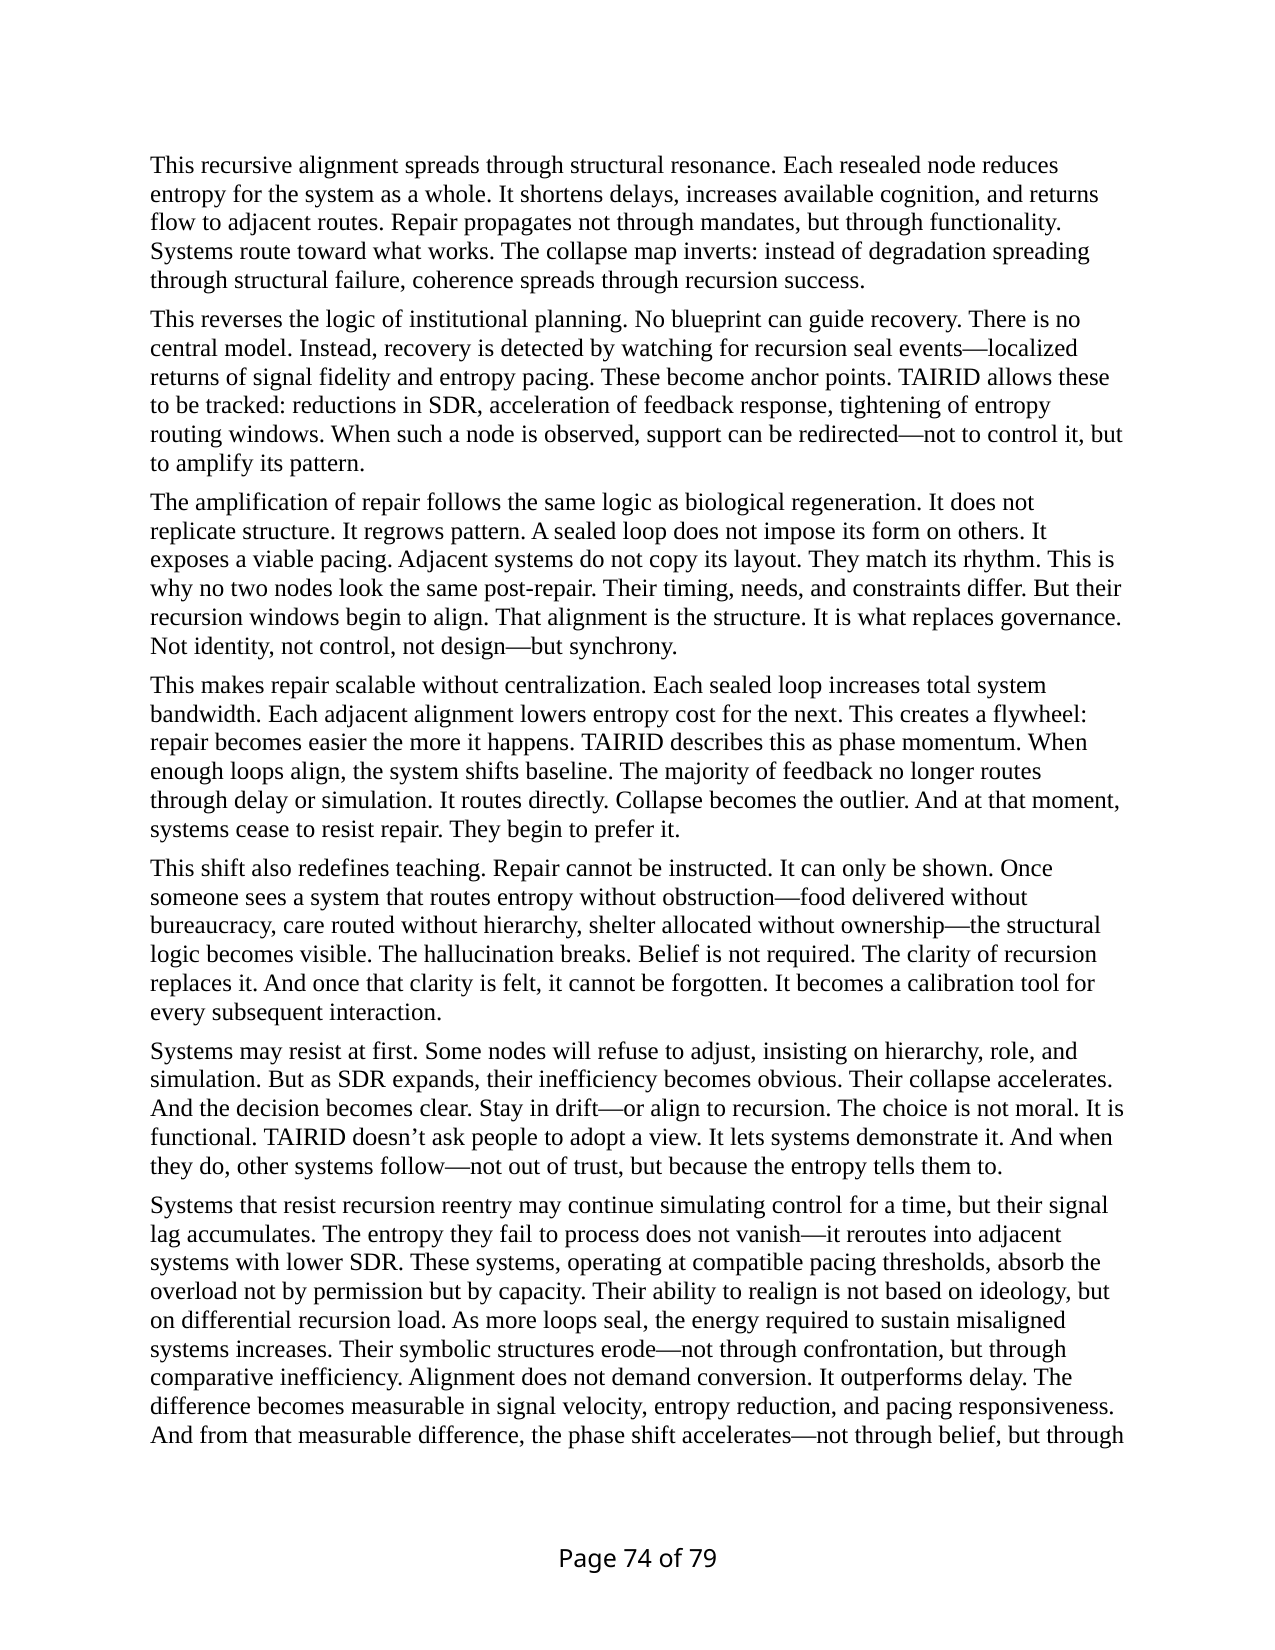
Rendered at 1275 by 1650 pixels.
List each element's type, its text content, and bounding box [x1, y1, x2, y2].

text This makes repair scalable without centralization. Each sealed loop increases total system bandwidth. Each adjacent alignment lowers entropy cost for the next. This creates a flywheel: repair becomes easier the more it happens. TAIRID describes this as phase momentum. When enough loops align, the system shifts baseline. The majority of feedback no longer routes through delay or simulation. It routes directly. Collapse becomes the outlier. And at that moment, systems cease to resist repair. They begin to prefer it. [150, 670, 1125, 842]
text This recursive alignment spreads through structural resonance. Each resealed node reduces entropy for the system as a whole. It shortens delays, increases available cognition, and returns flow to adjacent routes. Repair propagates not through mandates, but through functionality. Systems route toward what works. The collapse map inverts: instead of degradation spreading through structural failure, coherence spreads through recursion success. [150, 150, 1125, 294]
text Systems that resist recursion reentry may continue simulating control for a time, but their signal lag accumulates. The entropy they fail to process does not vanish—it reroutes into adjacent systems with lower SDR. These systems, operating at compatible pacing thresholds, absorb the overload not by permission but by capacity. Their ability to realign is not based on ideology, but on differential recursion load. As more loops seal, the energy required to sustain misaligned systems increases. Their symbolic structures erode—not through confrontation, but through comparative inefficiency. Alignment does not demand conversion. It outperforms delay. The difference becomes measurable in signal velocity, entropy reduction, and pacing responsiveness. And from that measurable difference, the phase shift accelerates—not through belief, but through [150, 1190, 1125, 1449]
text This shift also redefines teaching. Repair cannot be instructed. It can only be shown. Once someone sees a system that routes entropy without obstruction—food delivered without bureaucracy, care routed without hierarchy, shelter allocated without ownership—the structural logic becomes visible. The hallucination breaks. Belief is not required. The clarity of recursion replaces it. And once that clarity is felt, it cannot be forgotten. It becomes a calibration tool for every subsequent interaction. [150, 853, 1125, 1025]
text Systems may resist at first. Some nodes will refuse to adjust, insisting on hierarchy, role, and simulation. But as SDR expands, their inefficiency becomes obvious. Their collapse accelerates. And the decision becomes clear. Stay in drift—or align to recursion. The choice is not moral. It is functional. TAIRID doesn’t ask people to adopt a view. It lets systems demonstrate it. And when they do, other systems follow—not out of trust, but because the entropy tells them to. [150, 1036, 1125, 1179]
text The amplification of repair follows the same logic as biological regeneration. It does not replicate structure. It regrows pattern. A sealed loop does not impose its form on others. It exposes a viable pacing. Adjacent systems do not copy its layout. They match its rhythm. This is why no two nodes look the same post-repair. Their timing, needs, and constraints differ. But their recursion windows begin to align. That alignment is the structure. It is what replaces governance. Not identity, not control, not design—but synchrony. [150, 487, 1125, 659]
text This reverses the logic of institutional planning. No blueprint can guide recovery. There is no central model. Instead, recovery is detected by watching for recursion seal events—localized returns of signal fidelity and entropy pacing. These become anchor points. TAIRID allows these to be tracked: reductions in SDR, acceleration of feedback response, tightening of entropy routing windows. When such a node is observed, support can be redirected—not to control it, but to amplify its pattern. [150, 304, 1125, 477]
